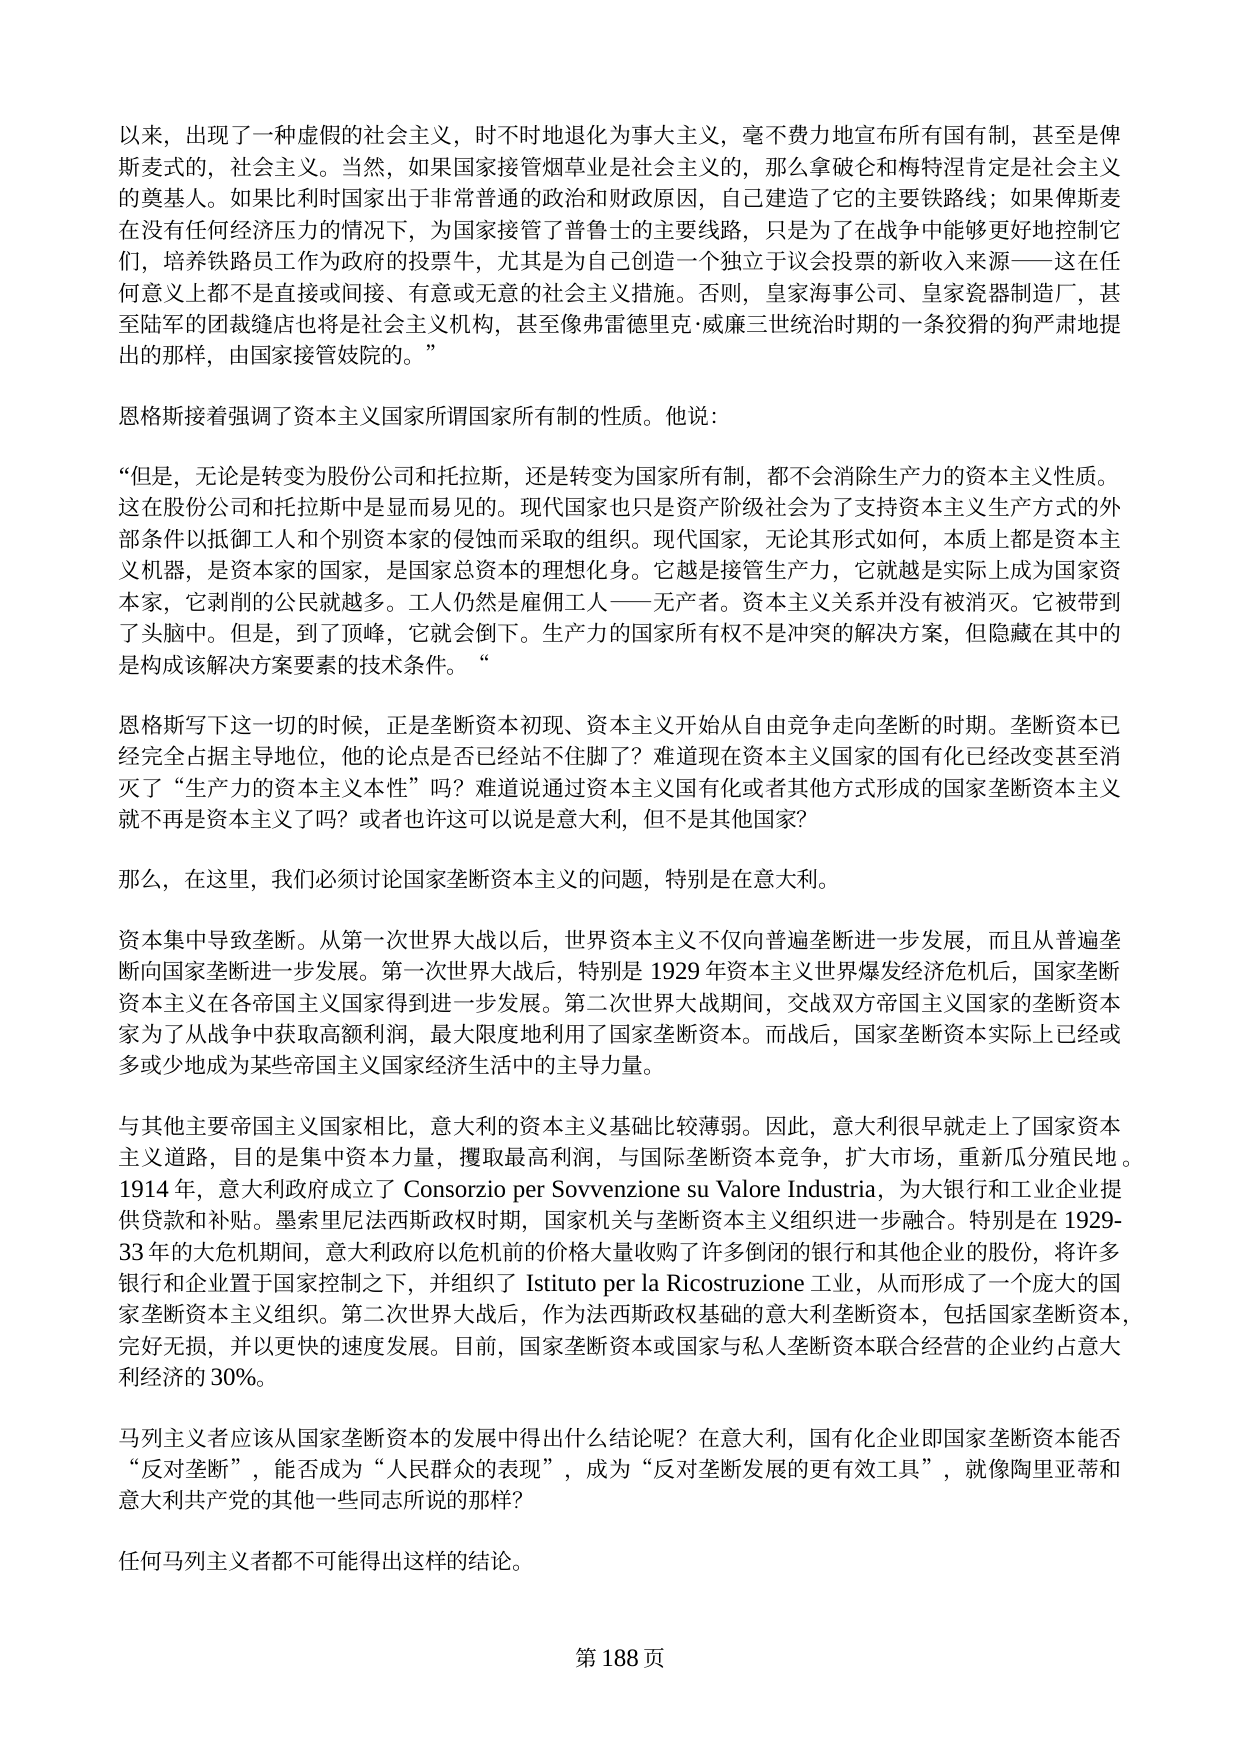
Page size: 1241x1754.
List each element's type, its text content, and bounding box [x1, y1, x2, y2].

text 那么，在这里，我们必须讨论国家垄断资本主义的问题，特别是在意大利。 [118, 863, 1122, 894]
text 恩格斯接着强调了资本主义国家所谓国家所有制的性质。他说： [118, 399, 1122, 430]
text 以来，出现了一种虚假的社会主义，时不时地退化为事大主义，毫不费力地宣布所有国有制，甚至是俾斯麦式的，社会主义。当然，如果国家接管烟草业是社会主义的，那么拿破仑和梅特涅肯定是社会主义的奠基人。如果比利时国家出于非常普通的政治和财政原因，自己建造了它的主要铁路线；如果俾斯麦在没有任何经济压力的情况下，为国家接管了普鲁士的主要线路，只是为了在战争中能够更好地控制它们，培养铁路员工作为政府的投票牛，尤其是为自己创造一个独立于议会投票的新收入来源——这在任何意义上都不是直接或间接、有意或无意的社会主义措施。否则，皇家海事公司、皇家瓷器制造厂，甚至陆军的团裁缝店也将是社会主义机构，甚至像弗雷德里克·威廉三世统治时期的一条狡猾的狗严肃地提出的那样，由国家接管妓院的。” [118, 118, 1122, 370]
text “但是，无论是转变为股份公司和托拉斯，还是转变为国家所有制，都不会消除生产力的资本主义性质。这在股份公司和托拉斯中是显而易见的。现代国家也只是资产阶级社会为了支持资本主义生产方式的外部条件以抵御工人和个别资本家的侵蚀而采取的组织。现代国家，无论其形式如何，本质上都是资本主义机器，是资本家的国家，是国家总资本的理想化身。它越是接管生产力，它就越是实际上成为国家资本家，它剥削的公民就越多。工人仍然是雇佣工人——无产者。资本主义关系并没有被消灭。它被带到了头脑中。但是，到了顶峰，它就会倒下。生产力的国家所有权不是冲突的解决方案，但隐藏在其中的是构成该解决方案要素的技术条件。“ [118, 459, 1122, 679]
text 恩格斯写下这一切的时候，正是垄断资本初现、资本主义开始从自由竞争走向垄断的时期。垄断资本已经完全占据主导地位，他的论点是否已经站不住脚了？难道现在资本主义国家的国有化已经改变甚至消灭了“生产力的资本主义本性”吗？难道说通过资本主义国有化或者其他方式形成的国家垄断资本主义就不再是资本主义了吗？或者也许这可以说是意大利，但不是其他国家？ [118, 708, 1122, 834]
text 资本集中导致垄断。从第一次世界大战以后，世界资本主义不仅向普遍垄断进一步发展，而且从普遍垄断向国家垄断进一步发展。第一次世界大战后，特别是1929年资本主义世界爆发经济危机后，国家垄断资本主义在各帝国主义国家得到进一步发展。第二次世界大战期间，交战双方帝国主义国家的垄断资本家为了从战争中获取高额利润，最大限度地利用了国家垄断资本。而战后，国家垄断资本实际上已经或多或少地成为某些帝国主义国家经济生活中的主导力量。 [118, 923, 1122, 1080]
text 与其他主要帝国主义国家相比，意大利的资本主义基础比较薄弱。因此，意大利很早就走上了国家资本主义道路，目的是集中资本力量，攫取最高利润，与国际垄断资本竞争，扩大市场，重新瓜分殖民地。1914年，意大利政府成立了 Consorzio per Sovvenzione su Valore Industria，为大银行和工业企业提供贷款和补贴。墨索里尼法西斯政权时期，国家机关与垄断资本主义组织进一步融合。特别是在1929-33年的大危机期间，意大利政府以危机前的价格大量收购了许多倒闭的银行和其他企业的股份，将许多银行和企业置于国家控制之下，并组织了 Istituto per la Ricostruzione工业，从而形成了一个庞大的国家垄断资本主义组织。第二次世界大战后，作为法西斯政权基础的意大利垄断资本，包括国家垄断资本，完好无损，并以更快的速度发展。目前，国家垄断资本或国家与私人垄断资本联合经营的企业约占意大利经济的30%。 [118, 1109, 1122, 1392]
text 任何马列主义者都不可能得出这样的结论。 [118, 1544, 1122, 1575]
text 马列主义者应该从国家垄断资本的发展中得出什么结论呢？在意大利，国有化企业即国家垄断资本能否“反对垄断”，能否成为“人民群众的表现”，成为“反对垄断发展的更有效工具”，就像陶里亚蒂和意大利共产党的其他一些同志所说的那样？ [118, 1421, 1122, 1515]
